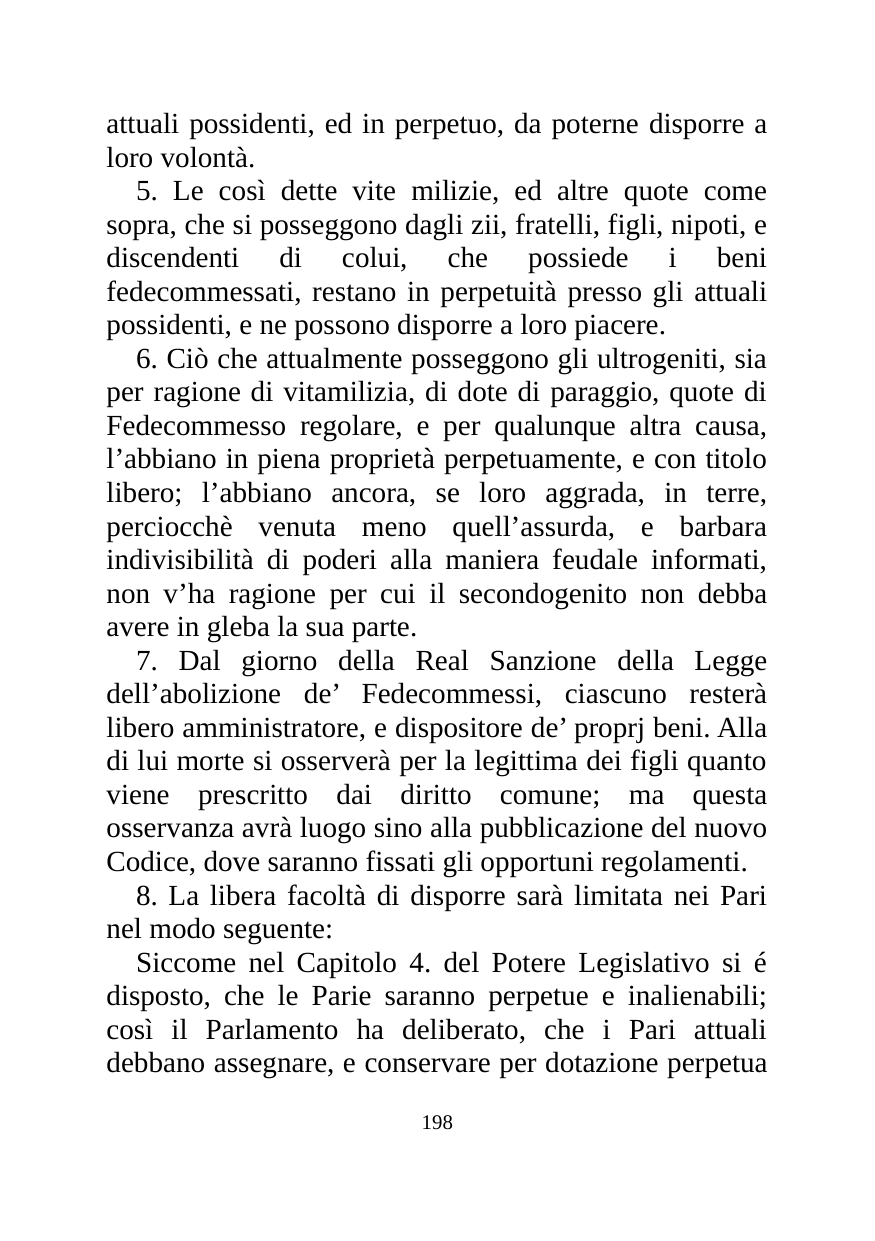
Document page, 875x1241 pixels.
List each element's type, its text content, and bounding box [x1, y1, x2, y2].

text Siccome nel Capitolo 4. del Potere Legislativo si é disposto, che le Parie saranno perpetue e inalienabili; così il Parlamento ha deliberato, che i Pari attuali debbano assegnare, e conservare per dotazione perpetua [106, 945, 768, 1079]
text 5. Le così dette vite milizie, ed altre quote come sopra, che si posseggono dagli zii, fratelli, figli, nipoti, e discendenti di colui, che possiede i beni fedecommessati, restano in perpetuità presso gli attuali possidenti, e ne possono disporre a loro piacere. [106, 173, 768, 341]
text 6. Ciò che attualmente posseggono gli ultrogeniti, sia per ragione di vitamilizia, di dote di paraggio, quote di Fedecommesso regolare, e per qualunque altra causa, l’abbiano in piena proprietà perpetuamente, e con titolo libero; l’abbiano ancora, se loro aggrada, in terre, perciocchè venuta meno quell’assurda, e barbara indivisibilità di poderi alla maniera feudale informati, non v’ha ragione per cui il secondogenito non debba avere in gleba la sua parte. [106, 341, 768, 643]
text 7. Dal giorno della Real Sanzione della Legge dell’abolizione de’ Fedecommessi, ciascuno resterà libero amministratore, e dispositore de’ proprj beni. Alla di lui morte si osserverà per la legittima dei figli quanto viene prescritto dai diritto comune; ma questa osservanza avrà luogo sino alla pubblicazione del nuovo Codice, dove saranno fissati gli opportuni regolamenti. [106, 643, 768, 878]
text attuali possidenti, ed in perpetuo, da poterne disporre a loro volontà. [106, 106, 768, 173]
text 8. La libera facoltà di disporre sarà limitata nei Pari nel modo seguente: [106, 878, 768, 945]
